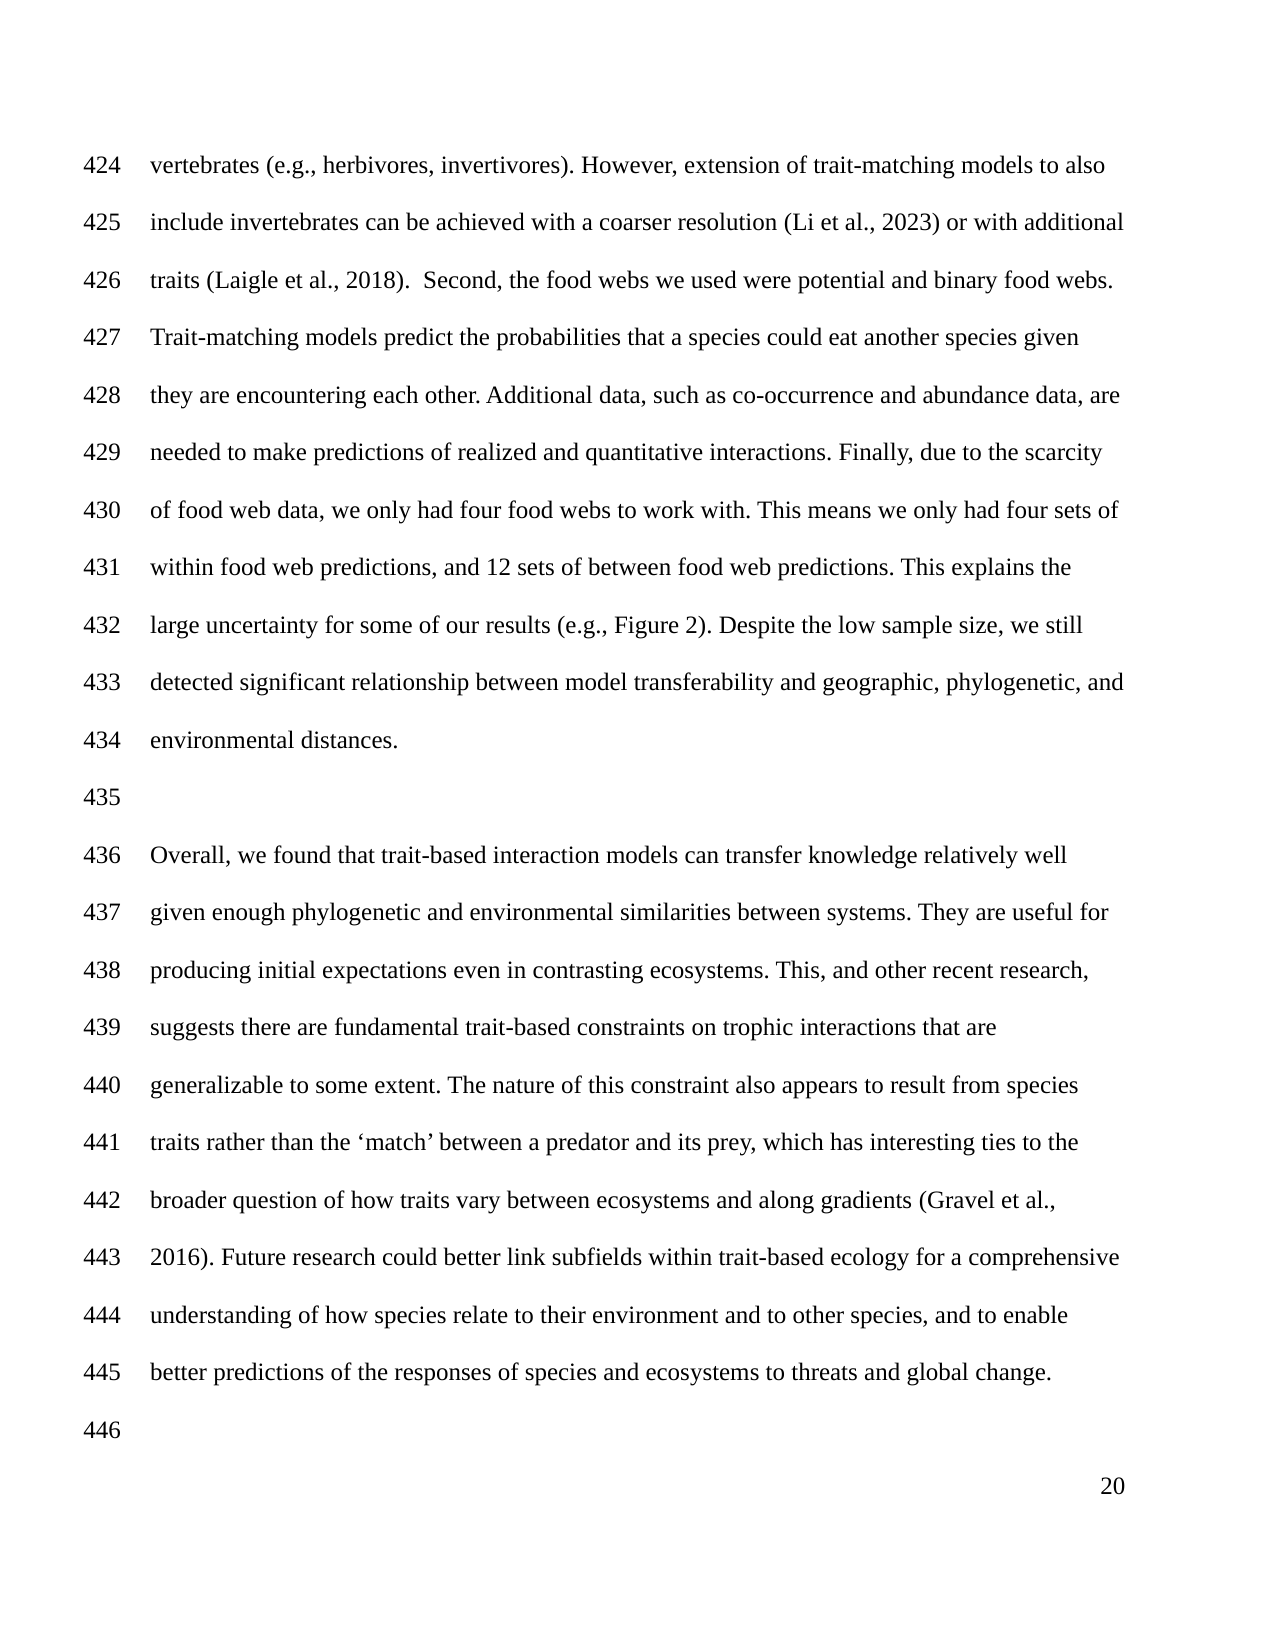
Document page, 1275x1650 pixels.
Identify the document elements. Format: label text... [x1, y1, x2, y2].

text vertebrates (e.g., herbivores, invertivores). However, extension of trait-matching models to also include invertebrates can be achieved with a coarser resolution (Li et al., 2023) or with additional traits (Laigle et al., 2018). Second, the food webs we used were potential and binary food webs. Trait-matching models predict the probabilities that a species could eat another species given they are encountering each other. Additional data, such as co-occurrence and abundance data, are needed to make predictions of realized and quantitative interactions. Finally, due to the scarcity of food web data, we only had four food webs to work with. This means we only had four sets of within food web predictions, and 12 sets of between food web predictions. This explains the large uncertainty for some of our results (e.g., Figure 2). Despite the low sample size, we still detected significant relationship between model transferability and geographic, phylogenetic, and environmental distances. [150, 150, 1125, 754]
text Overall, we found that trait-based interaction models can transfer knowledge relatively well given enough phylogenetic and environmental similarities between systems. They are useful for producing initial expectations even in contrasting ecosystems. This, and other recent research, suggests there are fundamental trait-based constraints on trophic interactions that are generalizable to some extent. The nature of this constraint also appears to result from species traits rather than the ‘match’ between a predator and its prey, which has interesting ties to the broader question of how traits vary between ecosystems and along gradients (Gravel et al., 2016). Future research could better link subfields within trait-based ecology for a comprehensive understanding of how species relate to their environment and to other species, and to enable better predictions of the responses of species and ecosystems to threats and global change. [150, 840, 1125, 1386]
